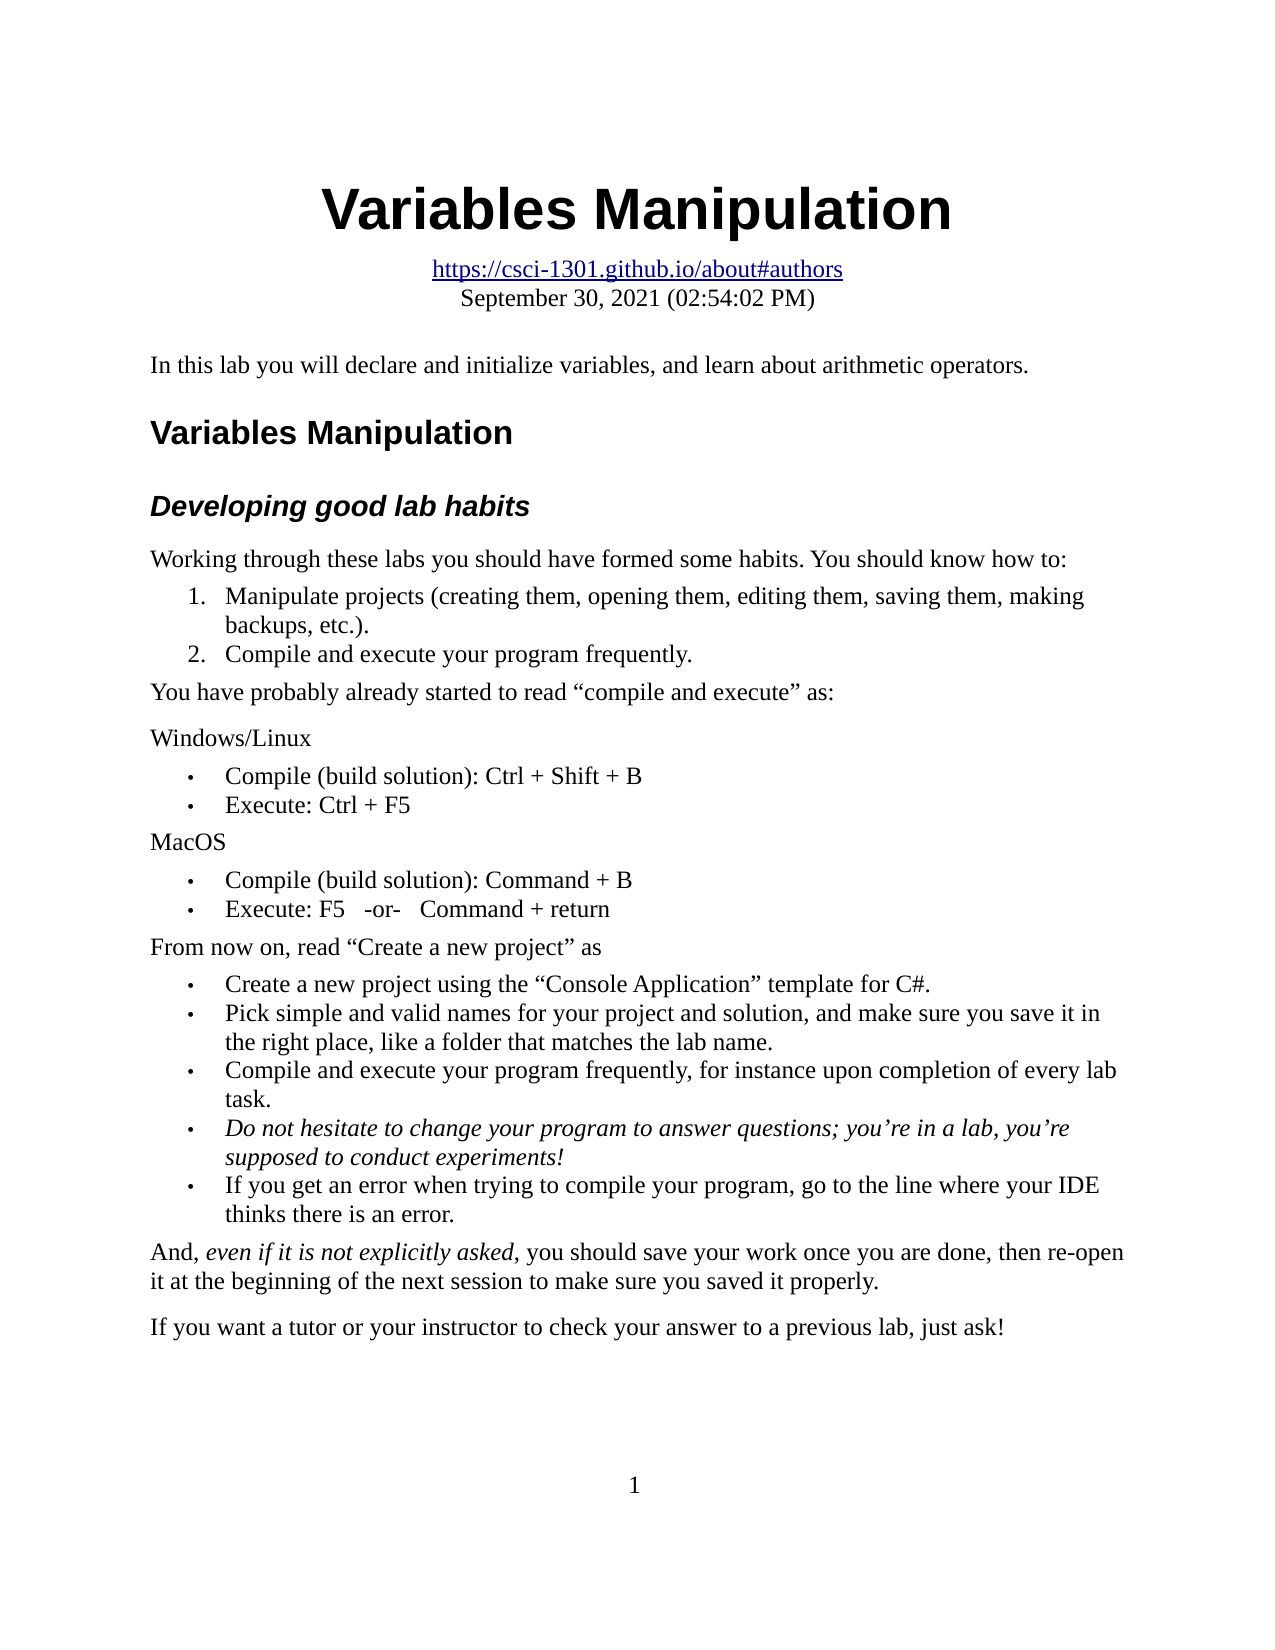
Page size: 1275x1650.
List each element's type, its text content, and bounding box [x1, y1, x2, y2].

list If you get an error when trying to compile your program, go to the line where your IDE thinks there is an error. [187, 1171, 1125, 1228]
list Execute: F5 -or- Command + return [187, 894, 1125, 923]
text https://csci-1301.github.io/about#authors [150, 254, 1125, 283]
list Manipulate projects (creating them, opening them, editing them, saving them, making backups, etc.). [187, 581, 1125, 639]
text From now on, read “Create a new project” as [150, 932, 1125, 960]
text You have probably already started to read “compile and execute” as: [150, 677, 1125, 705]
text September 30, 2021 (02:54:02 PM) [150, 283, 1125, 312]
text In this lab you will declare and initialize variables, and learn about arithmetic operators. [150, 350, 1125, 378]
subtitle Developing good lab habits [150, 489, 1125, 522]
list Execute: Ctrl + F5 [187, 790, 1125, 818]
list Compile (build solution): Command + B [187, 865, 1125, 894]
text If you want a tutor or your instructor to check your answer to a previous lab, just ask! [150, 1312, 1125, 1341]
text Windows/Linux [150, 723, 1125, 752]
text MacOS [150, 827, 1125, 856]
list Do not hesitate to change your program to answer questions; you’re in a lab, you’re supposed to conduct experiments! [187, 1113, 1125, 1171]
text And, even if it is not explicitly asked, you should save your work once you are done, then re-open it at the beginning of the next session to make sure you saved it properly. [150, 1237, 1125, 1294]
subtitle Variables Manipulation [150, 412, 1125, 451]
title Variables Manipulation [150, 175, 1125, 242]
list Compile and execute your program frequently, for instance upon completion of every lab task. [187, 1056, 1125, 1113]
list Compile (build solution): Ctrl + Shift + B [187, 761, 1125, 790]
list Compile and execute your program frequently. [187, 639, 1125, 668]
text Working through these labs you should have formed some habits. You should know how to: [150, 544, 1125, 572]
list Pick simple and valid names for your project and solution, and make sure you save it in the right place, like a folder that matches the lab name. [187, 998, 1125, 1056]
list Create a new project using the “Console Application” template for C#. [187, 969, 1125, 998]
